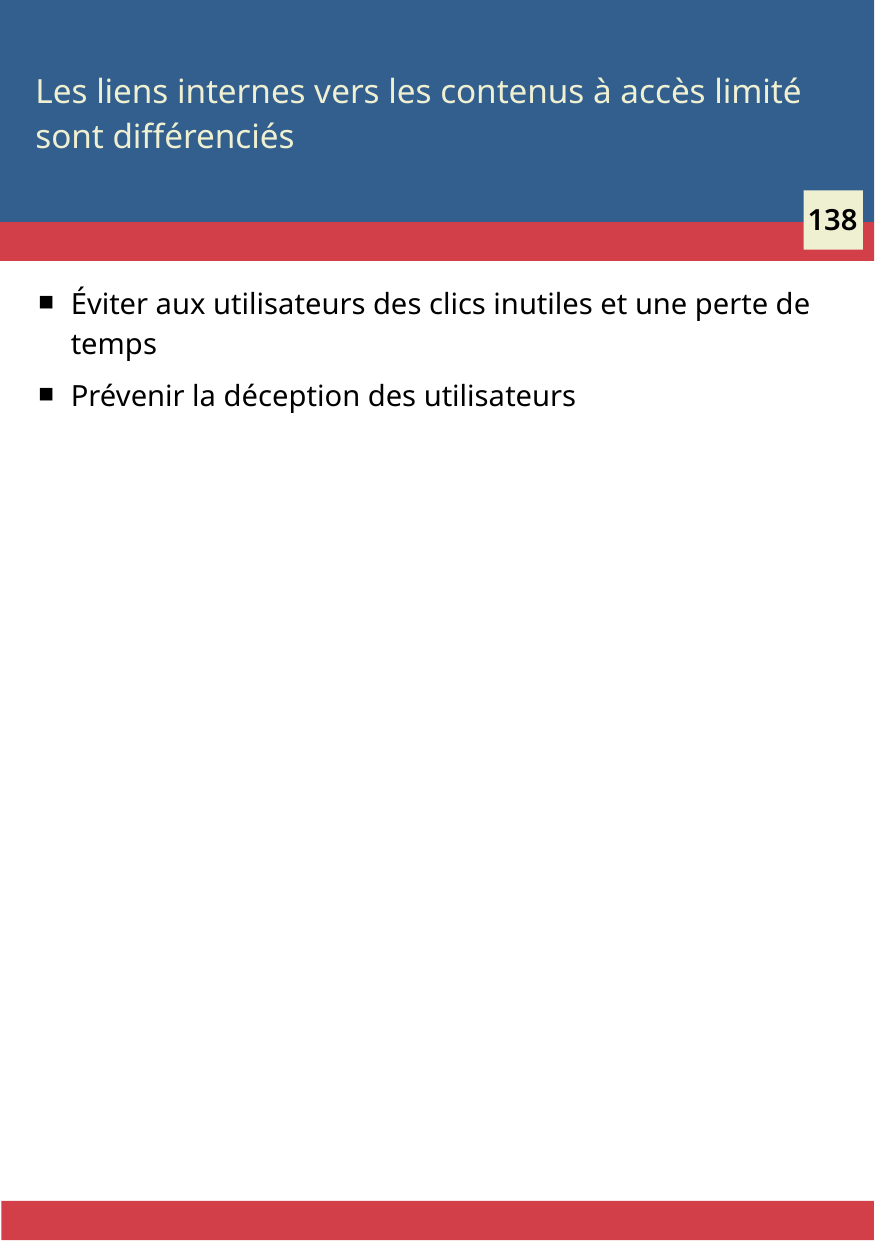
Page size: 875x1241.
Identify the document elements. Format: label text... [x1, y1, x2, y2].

list Éviter aux utilisateurs des clics inutiles et une perte de temps Prévenir la déception des utilisateurs [23, 283, 839, 1111]
text_box 138 [803, 188, 863, 249]
title Les liens internes vers les contenus à accès limité sont différenciés [35, 13, 839, 213]
